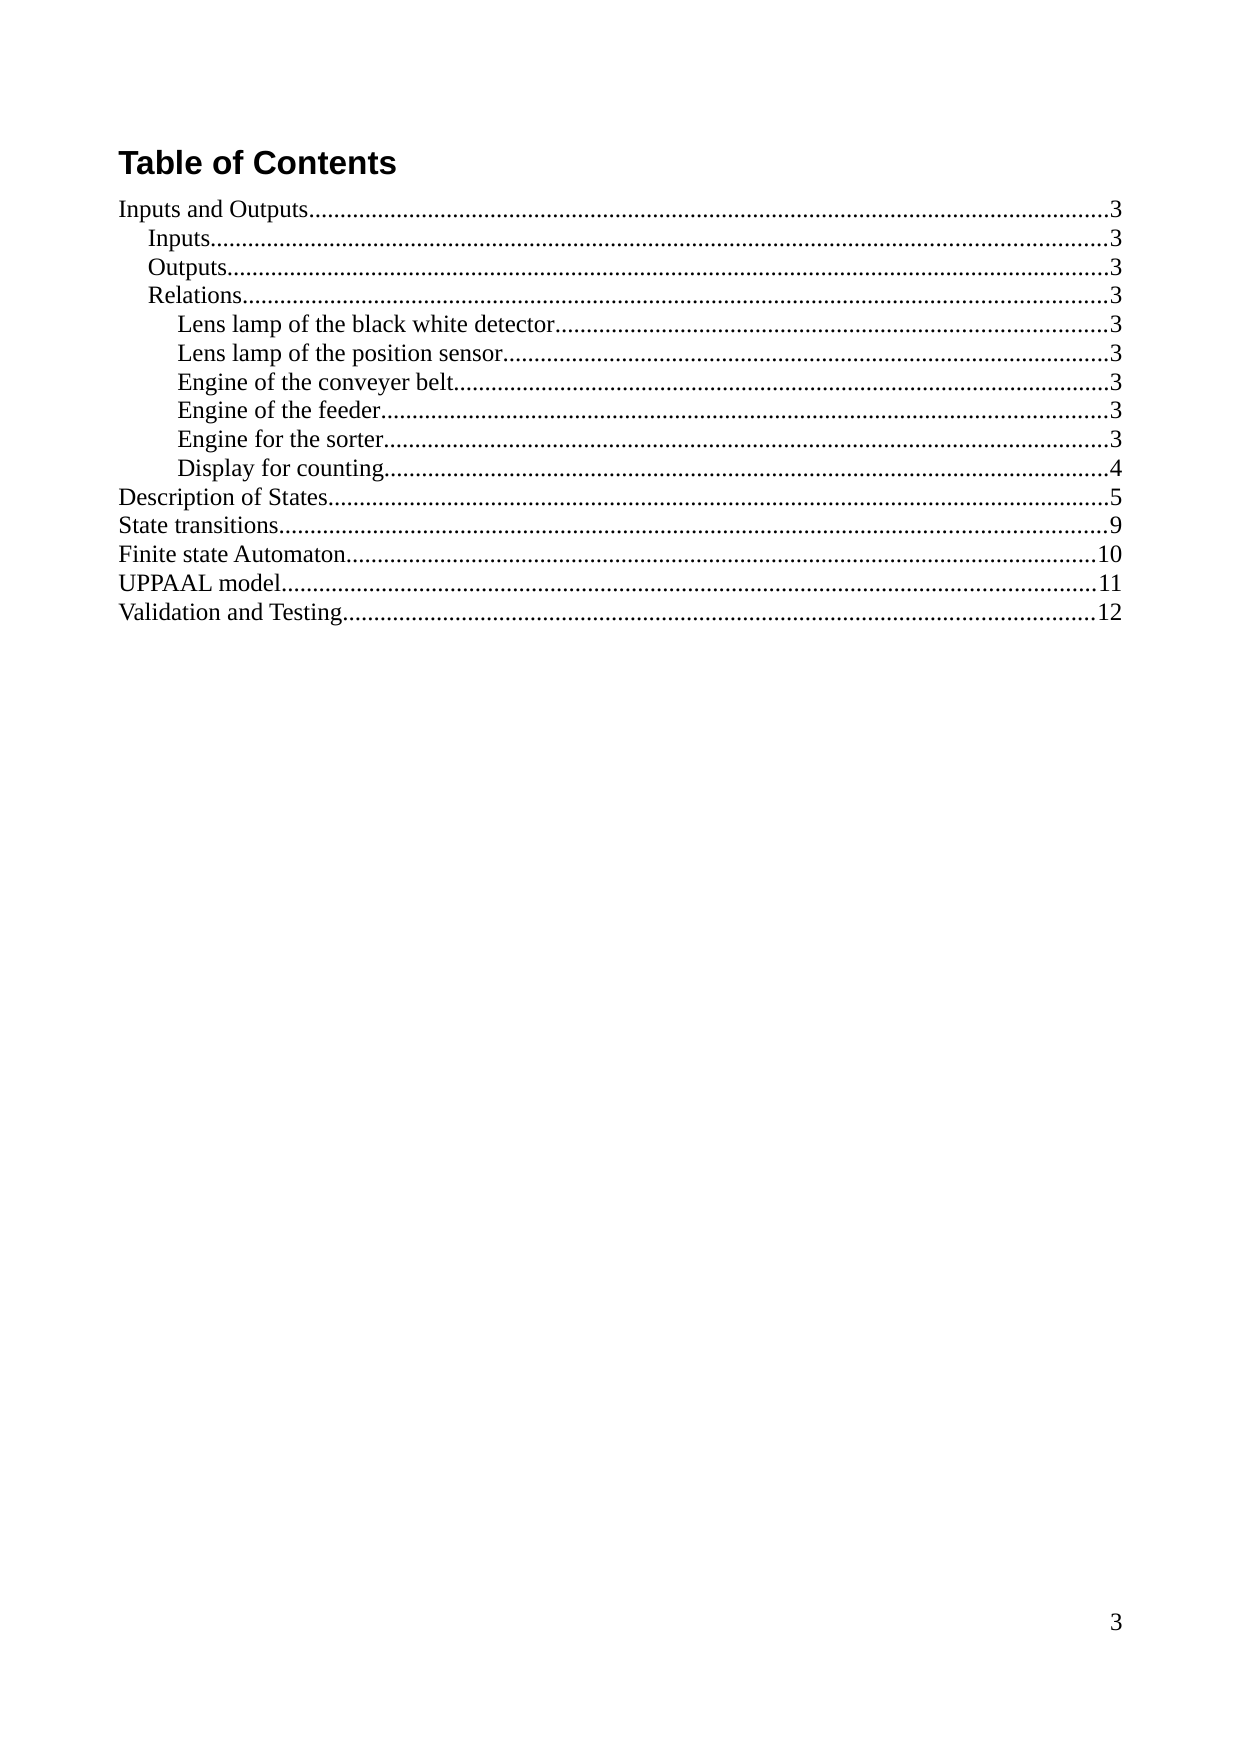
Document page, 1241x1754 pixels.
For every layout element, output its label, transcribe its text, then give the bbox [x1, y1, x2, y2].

text Engine for the sorter 3 [177, 424, 1122, 453]
text Engine of the feeder 3 [177, 395, 1122, 424]
subtitle Table of Contents [118, 143, 1122, 182]
text State transitions 9 [118, 510, 1122, 539]
text Display for counting 4 [177, 453, 1122, 482]
text Finite state Automaton 10 [118, 539, 1122, 568]
text Inputs 3 [148, 223, 1122, 252]
text Inputs and Outputs 3 [118, 194, 1122, 223]
text Outputs 3 [148, 252, 1122, 280]
text Engine of the conveyer belt 3 [177, 367, 1122, 395]
text Relations 3 [148, 280, 1122, 309]
text Lens lamp of the black white detector 3 [177, 309, 1122, 338]
text UPPAAL model 11 [118, 568, 1122, 597]
text Lens lamp of the position sensor 3 [177, 338, 1122, 367]
text Description of States 5 [118, 482, 1122, 510]
text Validation and Testing 12 [118, 597, 1122, 625]
